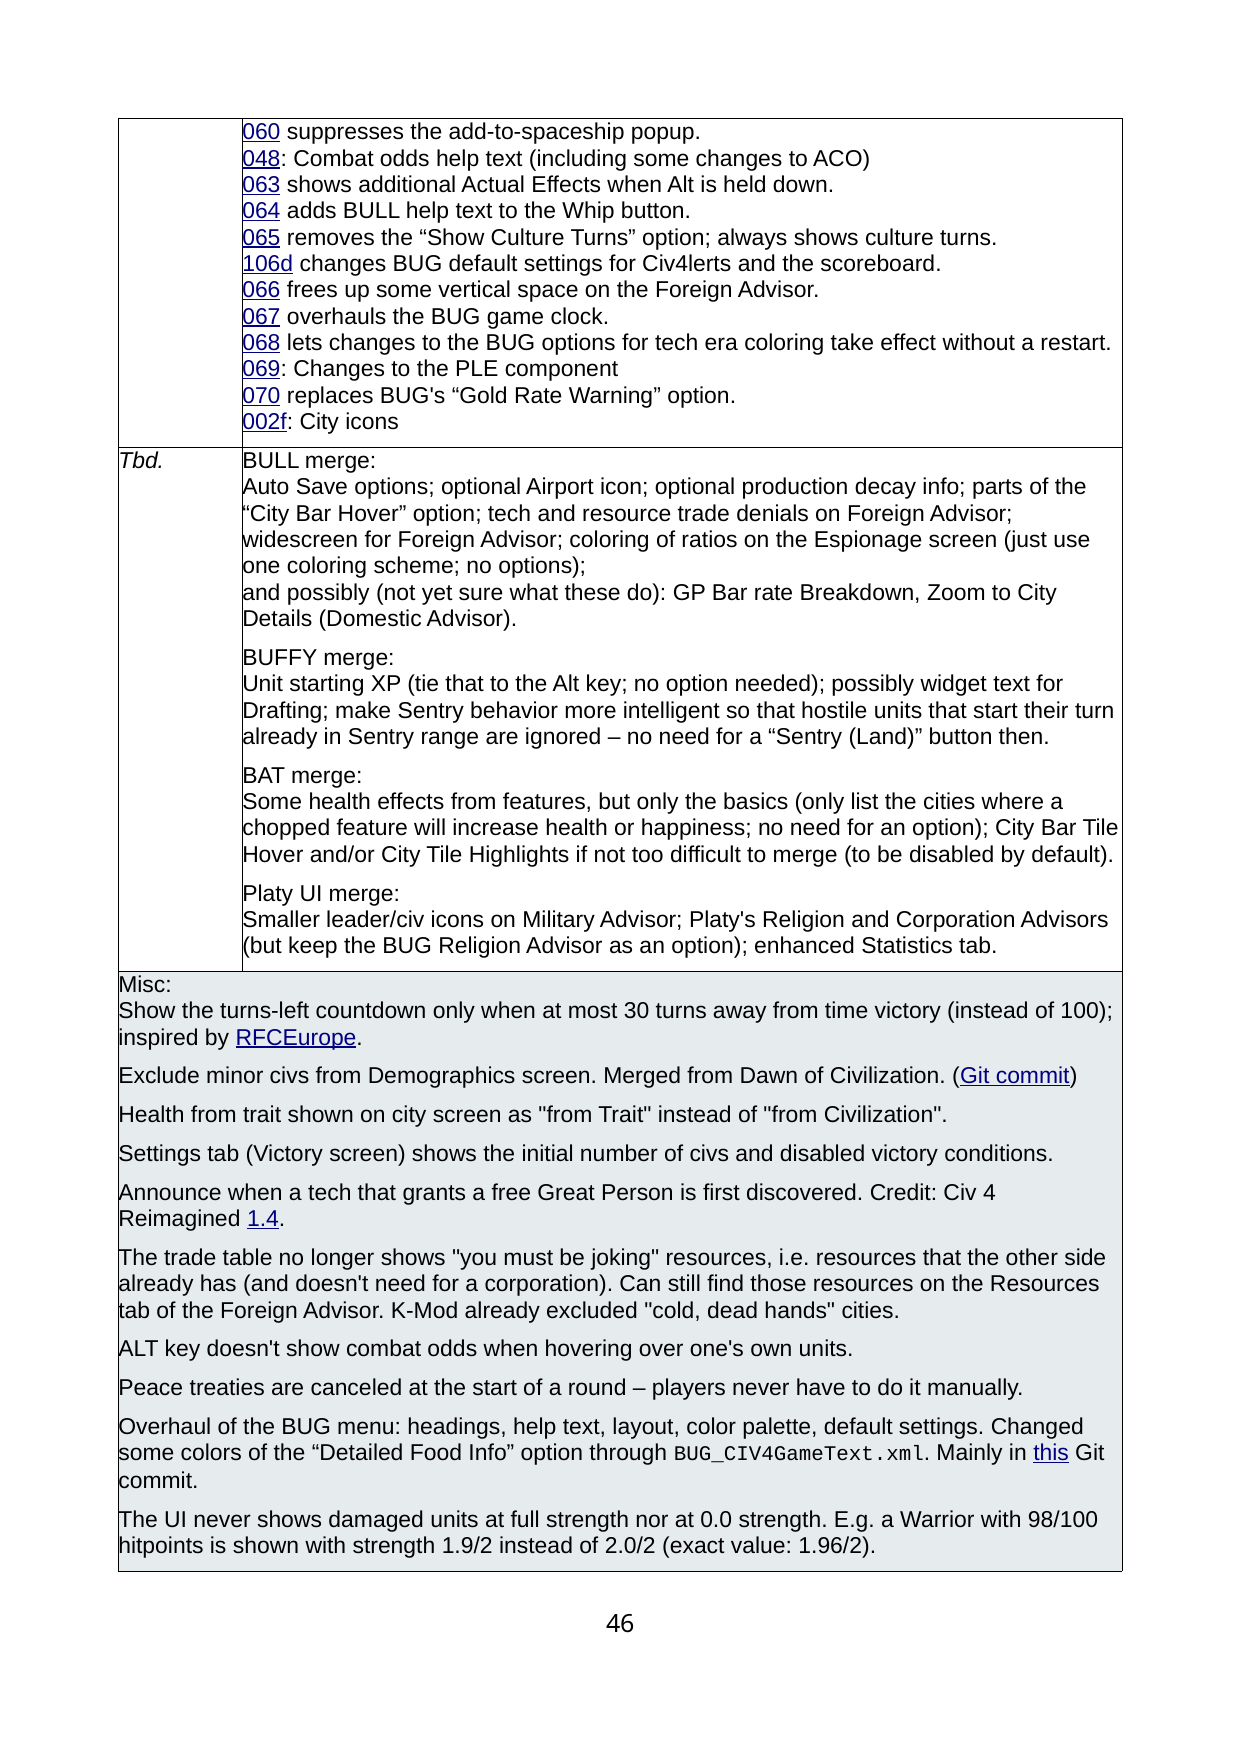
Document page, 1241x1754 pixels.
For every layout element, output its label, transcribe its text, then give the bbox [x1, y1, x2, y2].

table_cell [119, 119, 242, 447]
table_cell BULL merge: Auto Save options; optional Airport icon; optional production decay info; parts of the “City Bar Hover” option; tech and resource trade denials on Foreign Advisor; widescreen for Foreign Advisor; coloring of ratios on the Espionage screen (just use one coloring scheme; no options); and possibly (not yet sure what these do): GP Bar rate Breakdown, Zoom to City Details (Domestic Advisor). BUFFY merge: Unit starting XP (tie that to the Alt key; no option needed); possibly widget text for Drafting; make Sentry behavior more intelligent so that hostile units that start their turn already in Sentry range are ignored – no need for a “Sentry (Land)” button then. BAT merge: Some health effects from features, but only the basics (only list the cities where a chopped feature will increase health or happiness; no need for an option); City Bar Tile Hover and/or City Tile Highlights if not too difficult to merge (to be disabled by default). Platy UI merge: Smaller leader/civ icons on Military Advisor; Platy's Religion and Corporation Advisors (but keep the BUG Religion Advisor as an option); enhanced Statistics tab. [243, 448, 1122, 971]
table_cell 060 suppresses the add-to-spaceship popup. 048: Combat odds help text (including some changes to ACO) 063 shows additional Actual Effects when Alt is held down. 064 adds BULL help text to the Whip button. 065 removes the “Show Culture Turns” option; always shows culture turns. 106d changes BUG default settings for Civ4lerts and the scoreboard. 066 frees up some vertical space on the Foreign Advisor. 067 overhauls the BUG game clock. 068 lets changes to the BUG options for tech era coloring take effect without a restart. 069: Changes to the PLE component 070 replaces BUG's “Gold Rate Warning” option. 002f: City icons [243, 119, 1122, 447]
table_cell Misc: Show the turns-left countdown only when at most 30 turns away from time victory (instead of 100); inspired by RFCEurope. Exclude minor civs from Demographics screen. Merged from Dawn of Civilization. (Git commit) Health from trait shown on city screen as "from Trait" instead of "from Civilization". Settings tab (Victory screen) shows the initial number of civs and disabled victory conditions. Announce when a tech that grants a free Great Person is first discovered. Credit: Civ 4 Reimagined 1.4. The trade table no longer shows "you must be joking" resources, i.e. resources that the other side already has (and doesn't need for a corporation). Can still find those resources on the Resources tab of the Foreign Advisor. K-Mod already excluded "cold, dead hands" cities. ALT key doesn't show combat odds when hovering over one's own units. Peace treaties are canceled at the start of a round – players never have to do it manually. Overhaul of the BUG menu: headings, help text, layout, color palette, default settings. Changed some colors of the “Detailed Food Info” option through BUG_CIV4GameText.xml. Mainly in this Git commit. The UI never shows damaged units at full strength nor at 0.0 strength. E.g. a Warrior with 98/100 hitpoints is shown with strength 1.9/2 instead of 2.0/2 (exact value: 1.96/2). [119, 972, 1122, 1571]
table_cell Tbd. [119, 448, 242, 971]
